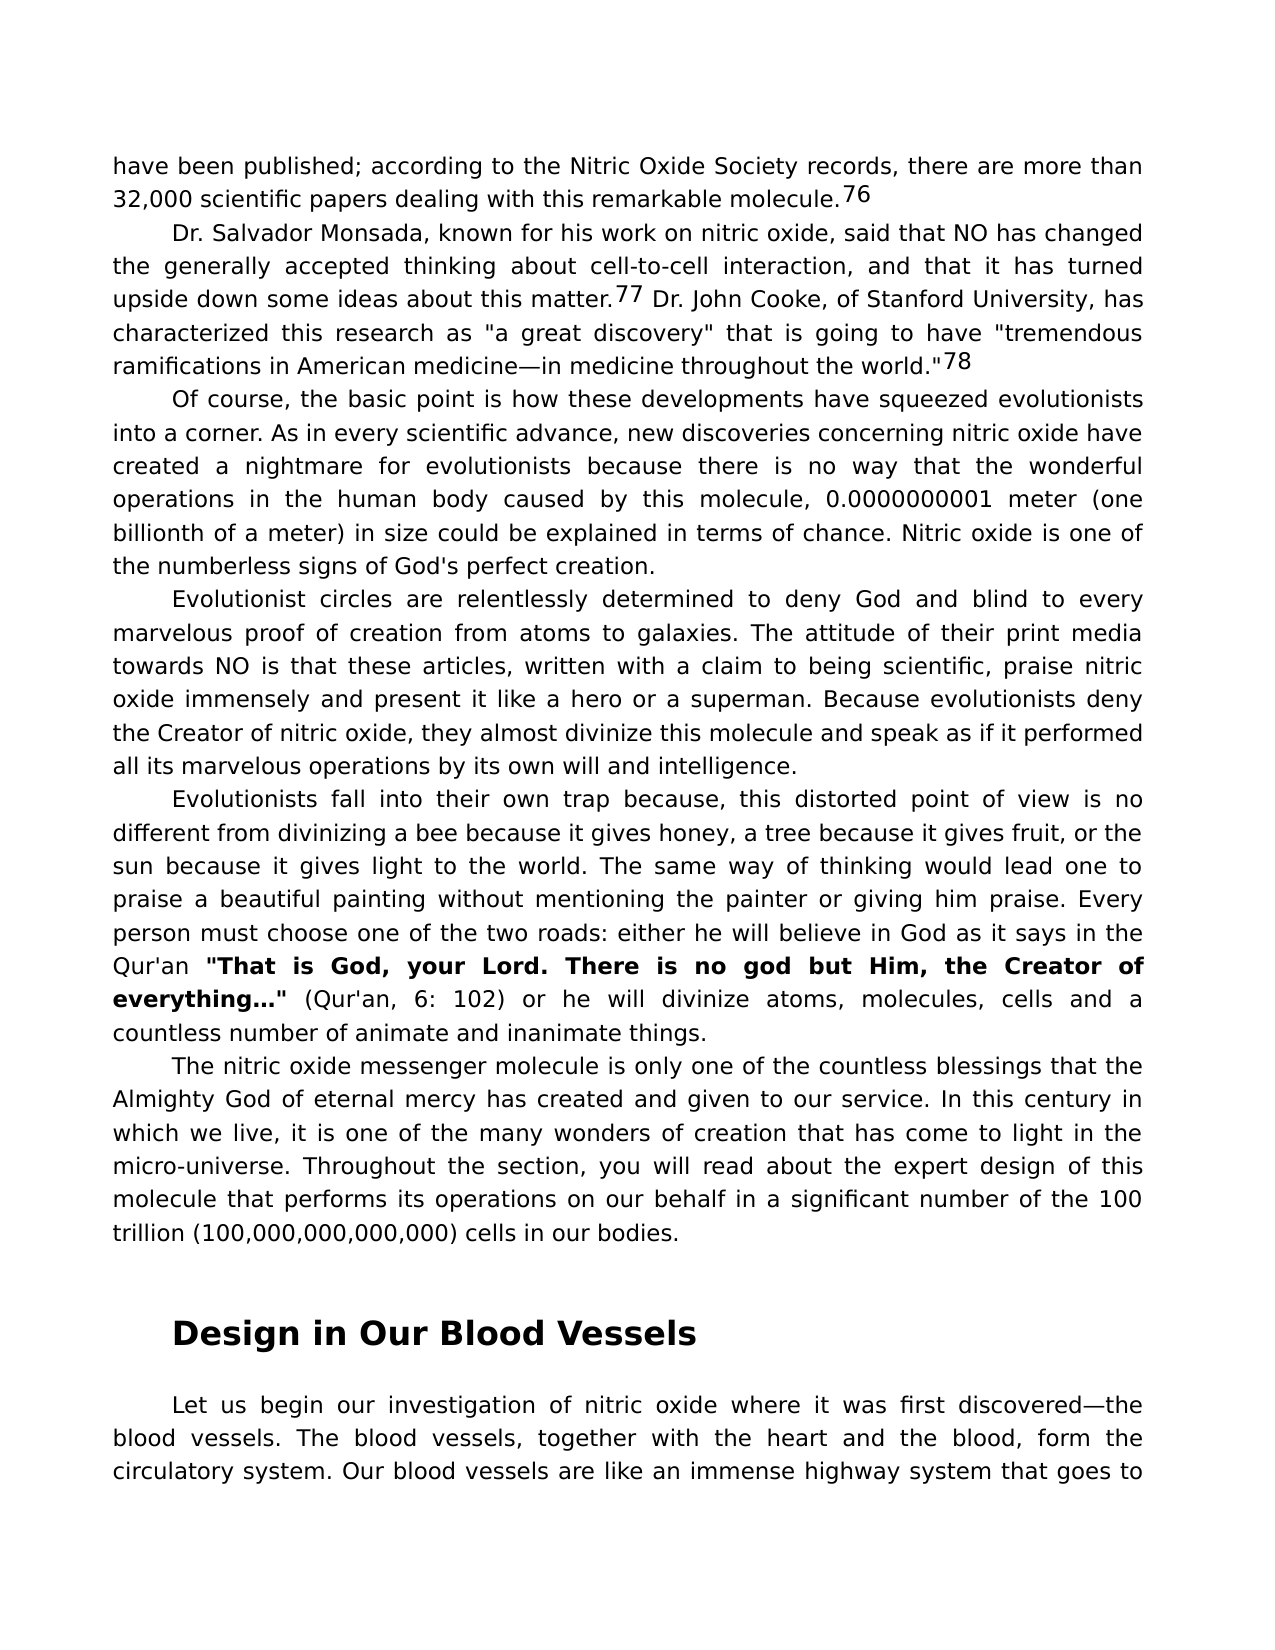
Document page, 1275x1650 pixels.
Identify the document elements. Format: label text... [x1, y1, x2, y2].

text Evolutionists fall into their own trap because, this distorted point of view is no different from divinizing a bee because it gives honey, a tree because it gives fruit, or the sun because it gives light to the world. The same way of thinking would lead one to praise a beautiful painting without mentioning the painter or giving him praise. Every person must choose one of the two roads: either he will believe in God as it says in the Qur'an "That is God, your Lord. There is no god but Him, the Creator of everything…" (Qur'an, 6: 102) or he will divinize atoms, molecules, cells and a countless number of animate and inanimate things. [112, 781, 1145, 1048]
text The nitric oxide messenger molecule is only one of the countless blessings that the Almighty God of eternal mercy has created and given to our service. In this century in which we live, it is one of the many wonders of creation that has come to light in the micro-universe. Throughout the section, you will read about the expert design of this molecule that performs its operations on our behalf in a significant number of the 100 trillion (100,000,000,000,000) cells in our bodies. [112, 1048, 1145, 1248]
text Let us begin our investigation of nitric oxide where it was first discovered—the blood vessels. The blood vessels, together with the heart and the blood, form the circulatory system. Our blood vessels are like an immense highway system that goes to [112, 1386, 1145, 1486]
text Design in Our Blood Vessels [112, 1314, 1145, 1353]
text Of course, the basic point is how these developments have squeezed evolutionists into a corner. As in every scientific advance, new discoveries concerning nitric oxide have created a nightmare for evolutionists because there is no way that the wonderful operations in the human body caused by this molecule, 0.0000000001 meter (one billionth of a meter) in size could be explained in terms of chance. Nitric oxide is one of the numberless signs of God's perfect creation. [112, 381, 1145, 581]
text Evolutionist circles are relentlessly determined to deny God and blind to every marvelous proof of creation from atoms to galaxies. The attitude of their print media towards NO is that these articles, written with a claim to being scientific, praise nitric oxide immensely and present it like a hero or a superman. Because evolutionists deny the Creator of nitric oxide, they almost divinize this molecule and speak as if it performed all its marvelous operations by its own will and intelligence. [112, 581, 1145, 781]
text Dr. Salvador Monsada, known for his work on nitric oxide, said that NO has changed the generally accepted thinking about cell-to-cell interaction, and that it has turned upside down some ideas about this matter.77 Dr. John Cooke, of Stanford University, has characterized this research as "a great discovery" that is going to have "tremendous ramifications in American medicine—in medicine throughout the world."78 [112, 214, 1145, 381]
text have been published; according to the Nitric Oxide Society records, there are more than 32,000 scientific papers dealing with this remarkable molecule.76 [112, 148, 1145, 214]
